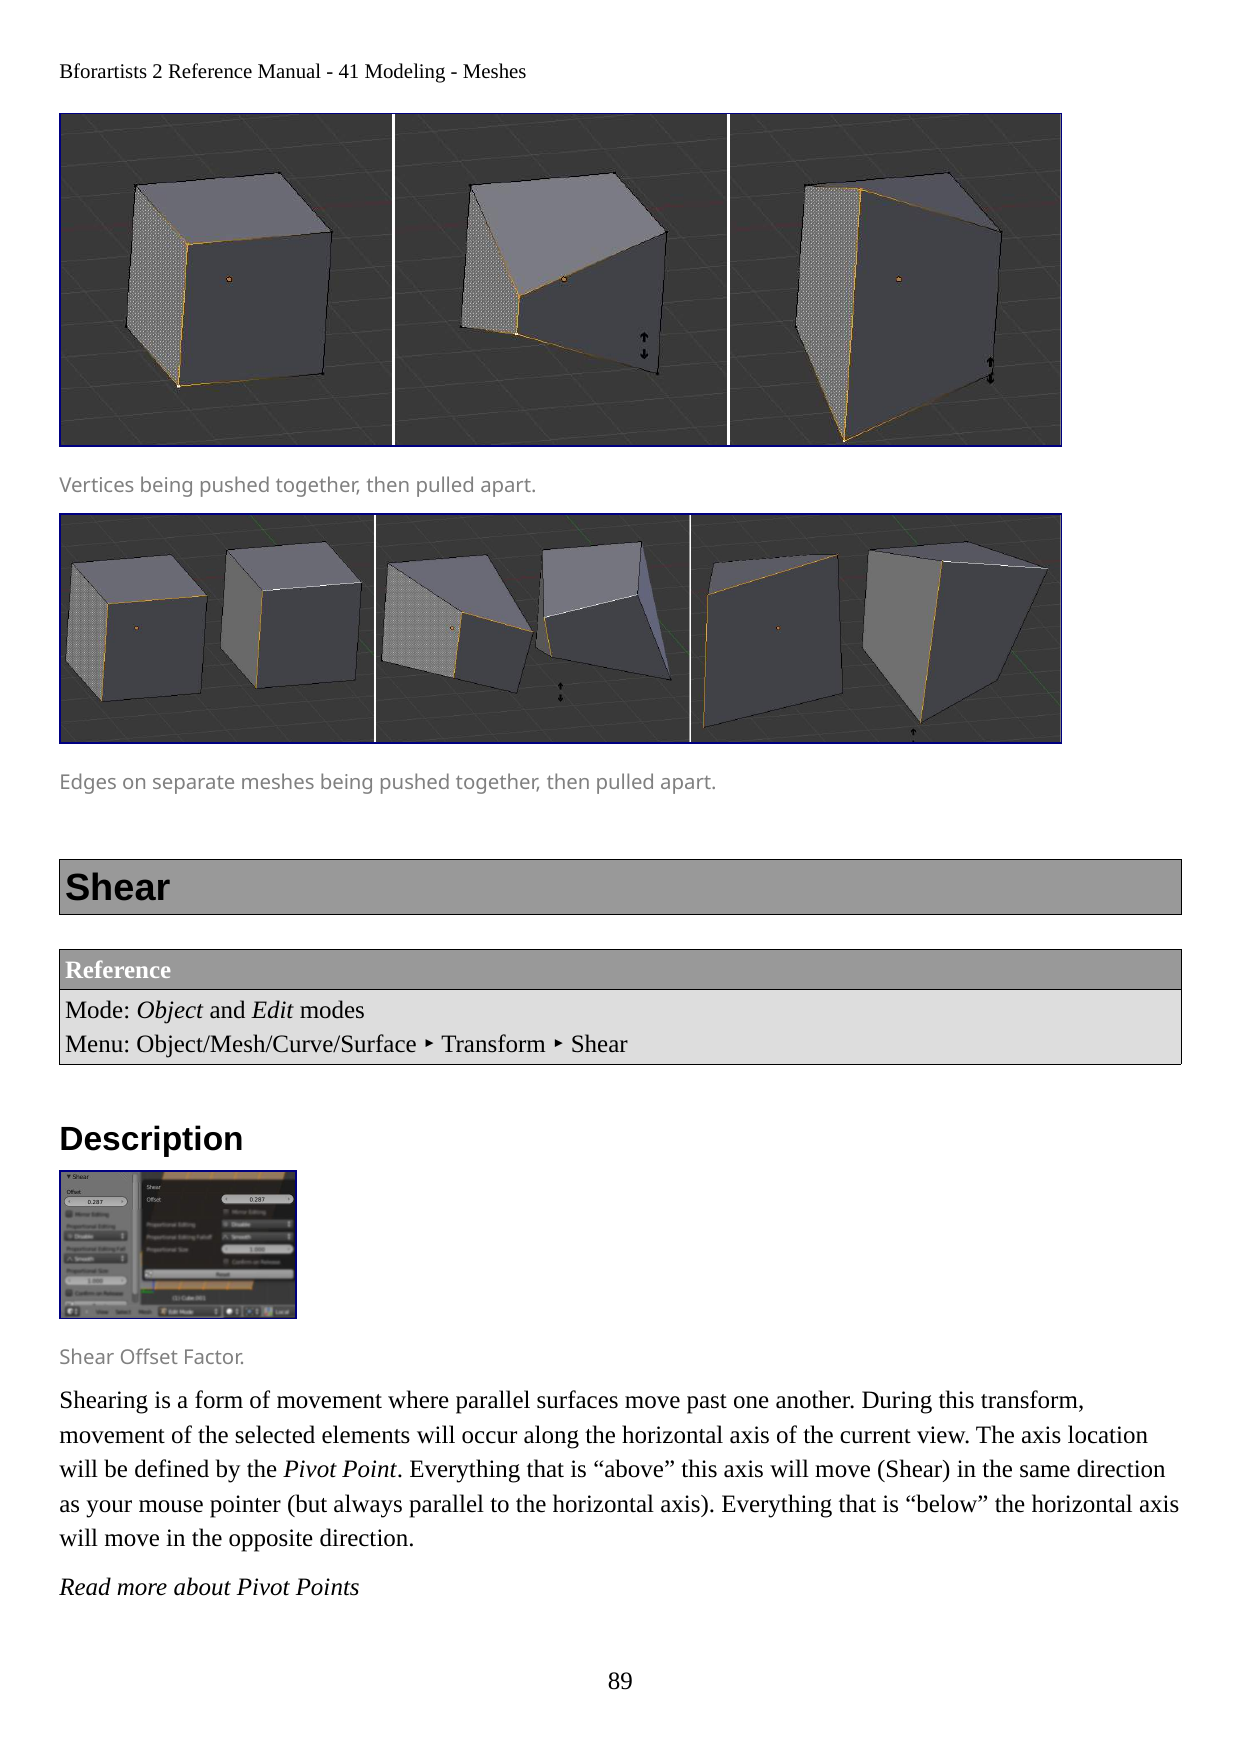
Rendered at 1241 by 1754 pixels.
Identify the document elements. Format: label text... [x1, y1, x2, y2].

text Vertices being pushed together, then pulled apart. [59, 467, 1181, 498]
picture [61, 1172, 295, 1318]
table_header Reference [60, 950, 1181, 989]
picture [61, 114, 1061, 445]
text Shear Offset Factor. [59, 1339, 1181, 1371]
table_cell Mode: Object and Edit modes Menu: Object/Mesh/Curve/Surface ‣ Transform ‣ Shear [60, 990, 1181, 1064]
table_header Shear [60, 860, 1181, 914]
text Read more about Pivot Points [59, 1572, 1181, 1601]
subtitle Description [59, 1119, 1181, 1158]
picture [61, 515, 1061, 742]
text Edges on separate meshes being pushed together, then pulled apart. [59, 764, 1181, 796]
text Shearing is a form of movement where parallel surfaces move past one another. During this transform, movement of the selected elements will occur along the horizontal axis of the current view. The axis location will be defined by the Pivot Point. Everything that is “above” this axis will move (Shear) in the same direction as your mouse pointer (but always parallel to the horizontal axis). Everything that is “below” the horizontal axis will move in the opposite direction. [59, 1385, 1181, 1552]
